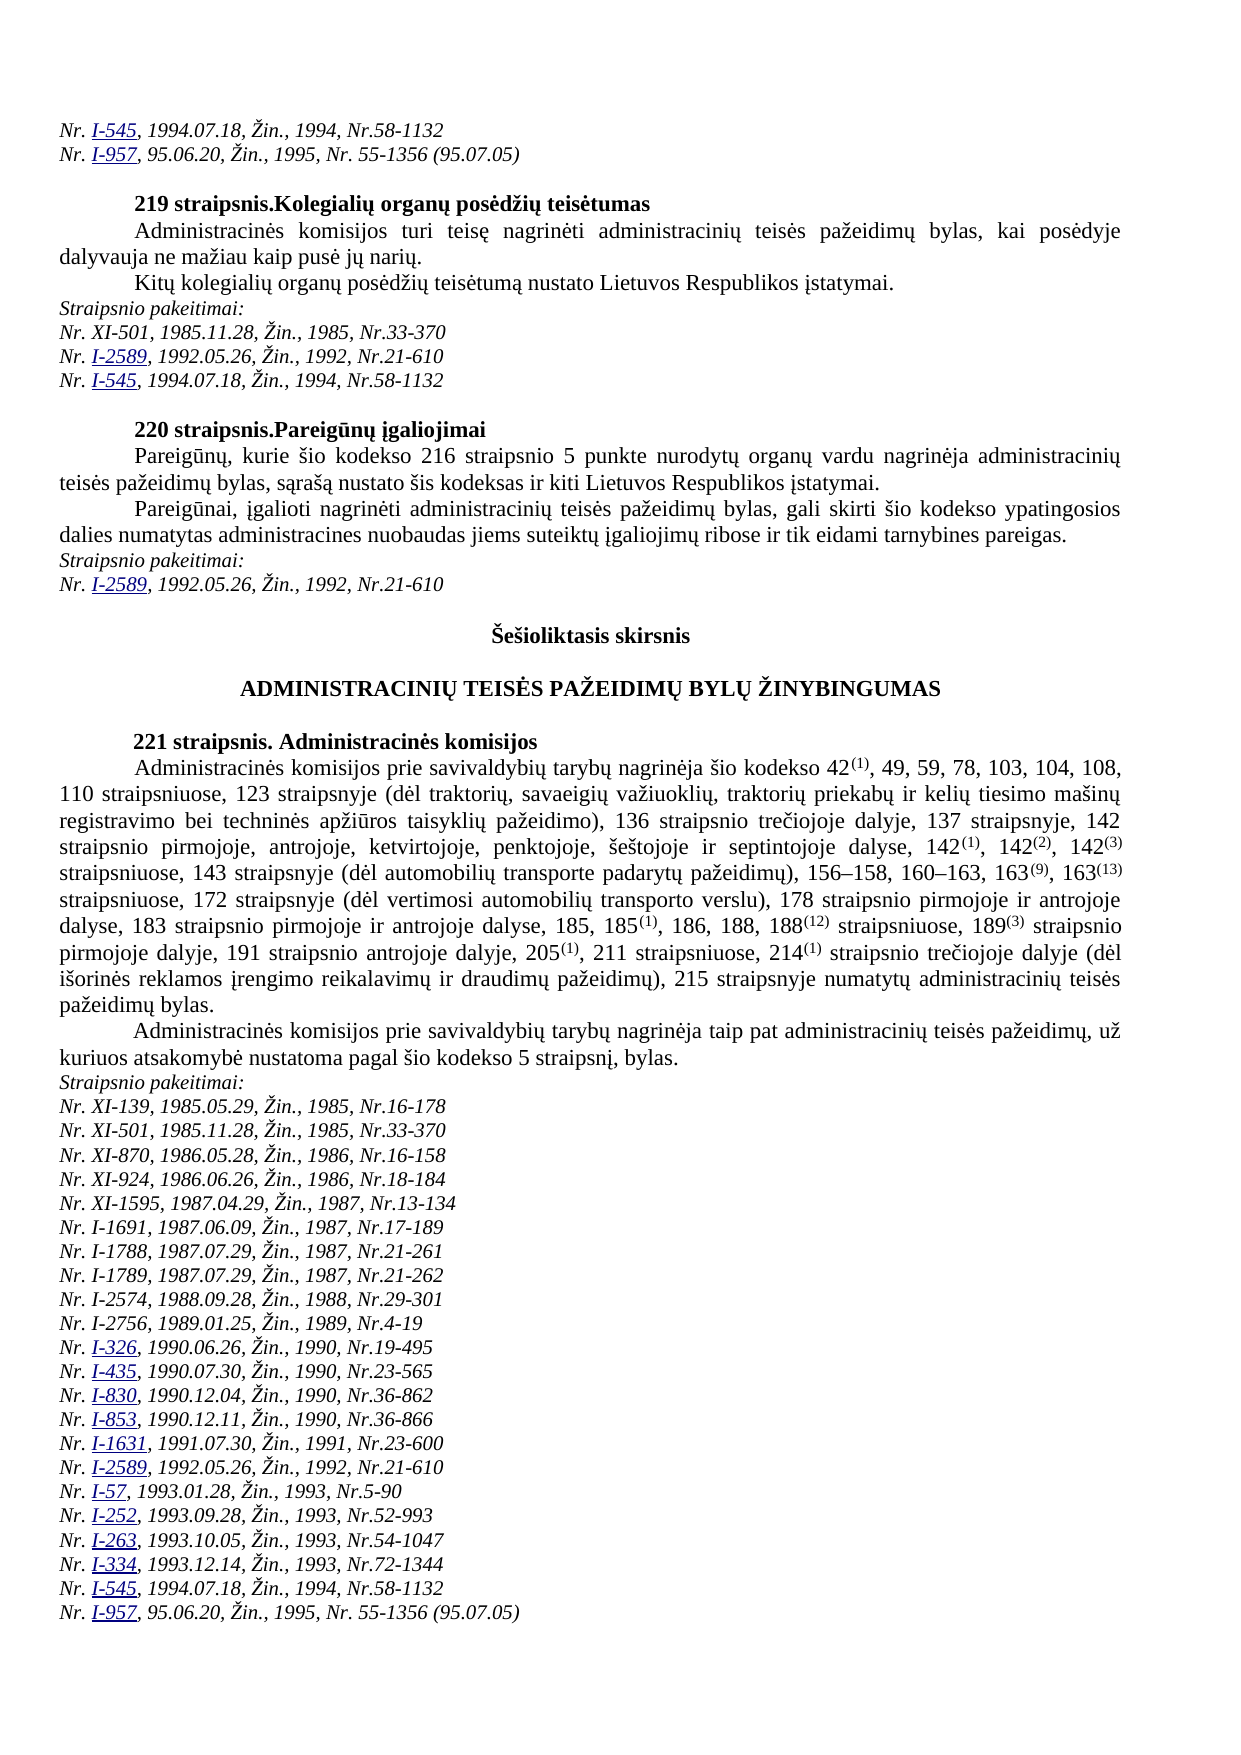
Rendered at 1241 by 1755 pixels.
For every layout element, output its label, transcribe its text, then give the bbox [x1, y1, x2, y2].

text Šešioliktasis skirsnis [59, 622, 1122, 649]
text 219 straipsnis.Kolegialių organų posėdžių teisėtumas [59, 190, 1122, 217]
text Nr. I-2756, 1989.01.25, Žin., 1989, Nr.4-19 [59, 1311, 1122, 1335]
text Administracinės komisijos turi teisę nagrinėti administracinių teisės pažeidimų bylas, kai posėdyje dalyvauja ne mažiau kaip pusė jų narių. [59, 217, 1122, 269]
text Nr. I-545, 1994.07.18, Žin., 1994, Nr.58-1132 [59, 118, 1122, 142]
text Nr. XI-870, 1986.05.28, Žin., 1986, Nr.16-158 [59, 1142, 1122, 1167]
text Nr. I-2589, 1992.05.26, Žin., 1992, Nr.21-610 [59, 1455, 1122, 1479]
text Nr. I-1789, 1987.07.29, Žin., 1987, Nr.21-262 [59, 1263, 1122, 1287]
text Nr. I-1691, 1987.06.09, Žin., 1987, Nr.17-189 [59, 1215, 1122, 1239]
text Nr. I-2574, 1988.09.28, Žin., 1988, Nr.29-301 [59, 1287, 1122, 1311]
text Nr. XI-924, 1986.06.26, Žin., 1986, Nr.18-184 [59, 1167, 1122, 1191]
text Nr. I-435, 1990.07.30, Žin., 1990, Nr.23-565 [59, 1359, 1122, 1383]
text Nr. I-1788, 1987.07.29, Žin., 1987, Nr.21-261 [59, 1239, 1122, 1263]
text Nr. XI-139, 1985.05.29, Žin., 1985, Nr.16-178 [59, 1094, 1122, 1118]
text Nr. I-957, 95.06.20, Žin., 1995, Nr. 55-1356 (95.07.05) [59, 142, 1122, 166]
text Nr. XI-501, 1985.11.28, Žin., 1985, Nr.33-370 [59, 1118, 1122, 1142]
text Straipsnio pakeitimai: [59, 296, 1122, 320]
text Kitų kolegialių organų posėdžių teisėtumą nustato Lietuvos Respublikos įstatymai. [59, 269, 1122, 296]
text Nr. I-2589, 1992.05.26, Žin., 1992, Nr.21-610 [59, 344, 1122, 368]
text ADMINISTRACINIŲ TEISĖS PAŽEIDIMŲ BYLŲ ŽINYBINGUMAS [59, 675, 1122, 701]
text Straipsnio pakeitimai: [59, 1070, 1122, 1094]
text Nr. I-57, 1993.01.28, Žin., 1993, Nr.5-90 [59, 1479, 1122, 1503]
text 220 straipsnis.Pareigūnų įgaliojimai [59, 416, 1122, 442]
text Nr. I-326, 1990.06.26, Žin., 1990, Nr.19-495 [59, 1335, 1122, 1359]
text Nr. I-830, 1990.12.04, Žin., 1990, Nr.36-862 [59, 1383, 1122, 1407]
text Nr. XI-1595, 1987.04.29, Žin., 1987, Nr.13-134 [59, 1191, 1122, 1215]
text Nr. I-334, 1993.12.14, Žin., 1993, Nr.72-1344 [59, 1552, 1122, 1576]
text Nr. I-545, 1994.07.18, Žin., 1994, Nr.58-1132 [59, 1576, 1122, 1600]
text Pareigūnų, kurie šio kodekso 216 straipsnio 5 punkte nurodytų organų vardu nagrinėja administracinių teisės pažeidimų bylas, sąrašą nustato šis kodeksas ir kiti Lietuvos Respublikos įstatymai. [59, 442, 1122, 495]
text Straipsnio pakeitimai: [59, 548, 1122, 572]
text Nr. I-263, 1993.10.05, Žin., 1993, Nr.54-1047 [59, 1527, 1122, 1552]
text Nr. I-252, 1993.09.28, Žin., 1993, Nr.52-993 [59, 1503, 1122, 1527]
text Nr. I-957, 95.06.20, Žin., 1995, Nr. 55-1356 (95.07.05) [59, 1600, 1122, 1624]
text Nr. XI-501, 1985.11.28, Žin., 1985, Nr.33-370 [59, 320, 1122, 344]
text Nr. I-853, 1990.12.11, Žin., 1990, Nr.36-866 [59, 1407, 1122, 1431]
text Administracinės komisijos prie savivaldybių tarybų nagrinėja taip pat administracinių teisės pažeidimų, už kuriuos atsakomybė nustatoma pagal šio kodekso 5 straipsnį, bylas. [59, 1018, 1122, 1070]
text Nr. I-545, 1994.07.18, Žin., 1994, Nr.58-1132 [59, 368, 1122, 392]
text Administracinės komisijos prie savivaldybių tarybų nagrinėja šio kodekso 42(1), 49, 59, 78, 103, 104, 108, 110 straipsniuose, 123 straipsnyje (dėl traktorių, savaeigių važiuoklių, traktorių priekabų ir kelių tiesimo mašinų registravimo bei techninės apžiūros taisyklių pažeidimo), 136 straipsnio trečiojoje dalyje, 137 straipsnyje, 142 straipsnio pirmojoje, antrojoje, ketvirtojoje, penktojoje, šeštojoje ir septintojoje dalyse, 142(1), 142(2), 142(3) straipsniuose, 143 straipsnyje (dėl automobilių transporte padarytų pažeidimų), 156–158, 160–163, 163(9), 163(13) straipsniuose, 172 straipsnyje (dėl vertimosi automobilių transporto verslu), 178 straipsnio pirmojoje ir antrojoje dalyse, 183 straipsnio pirmojoje ir antrojoje dalyse, 185, 185(1), 186, 188, 188(12) straipsniuose, 189(3) straipsnio pirmojoje dalyje, 191 straipsnio antrojoje dalyje, 205(1), 211 straipsniuose, 214(1) straipsnio trečiojoje dalyje (dėl išorinės reklamos įrengimo reikalavimų ir draudimų pažeidimų), 215 straipsnyje numatytų administracinių teisės pažeidimų bylas. [59, 754, 1122, 1018]
text 221 straipsnis. Administracinės komisijos [59, 728, 1122, 754]
text Nr. I-1631, 1991.07.30, Žin., 1991, Nr.23-600 [59, 1431, 1122, 1455]
text Pareigūnai, įgalioti nagrinėti administracinių teisės pažeidimų bylas, gali skirti šio kodekso ypatingosios dalies numatytas administracines nuobaudas jiems suteiktų įgaliojimų ribose ir tik eidami tarnybines pareigas. [59, 495, 1122, 548]
text Nr. I-2589, 1992.05.26, Žin., 1992, Nr.21-610 [59, 572, 1122, 596]
